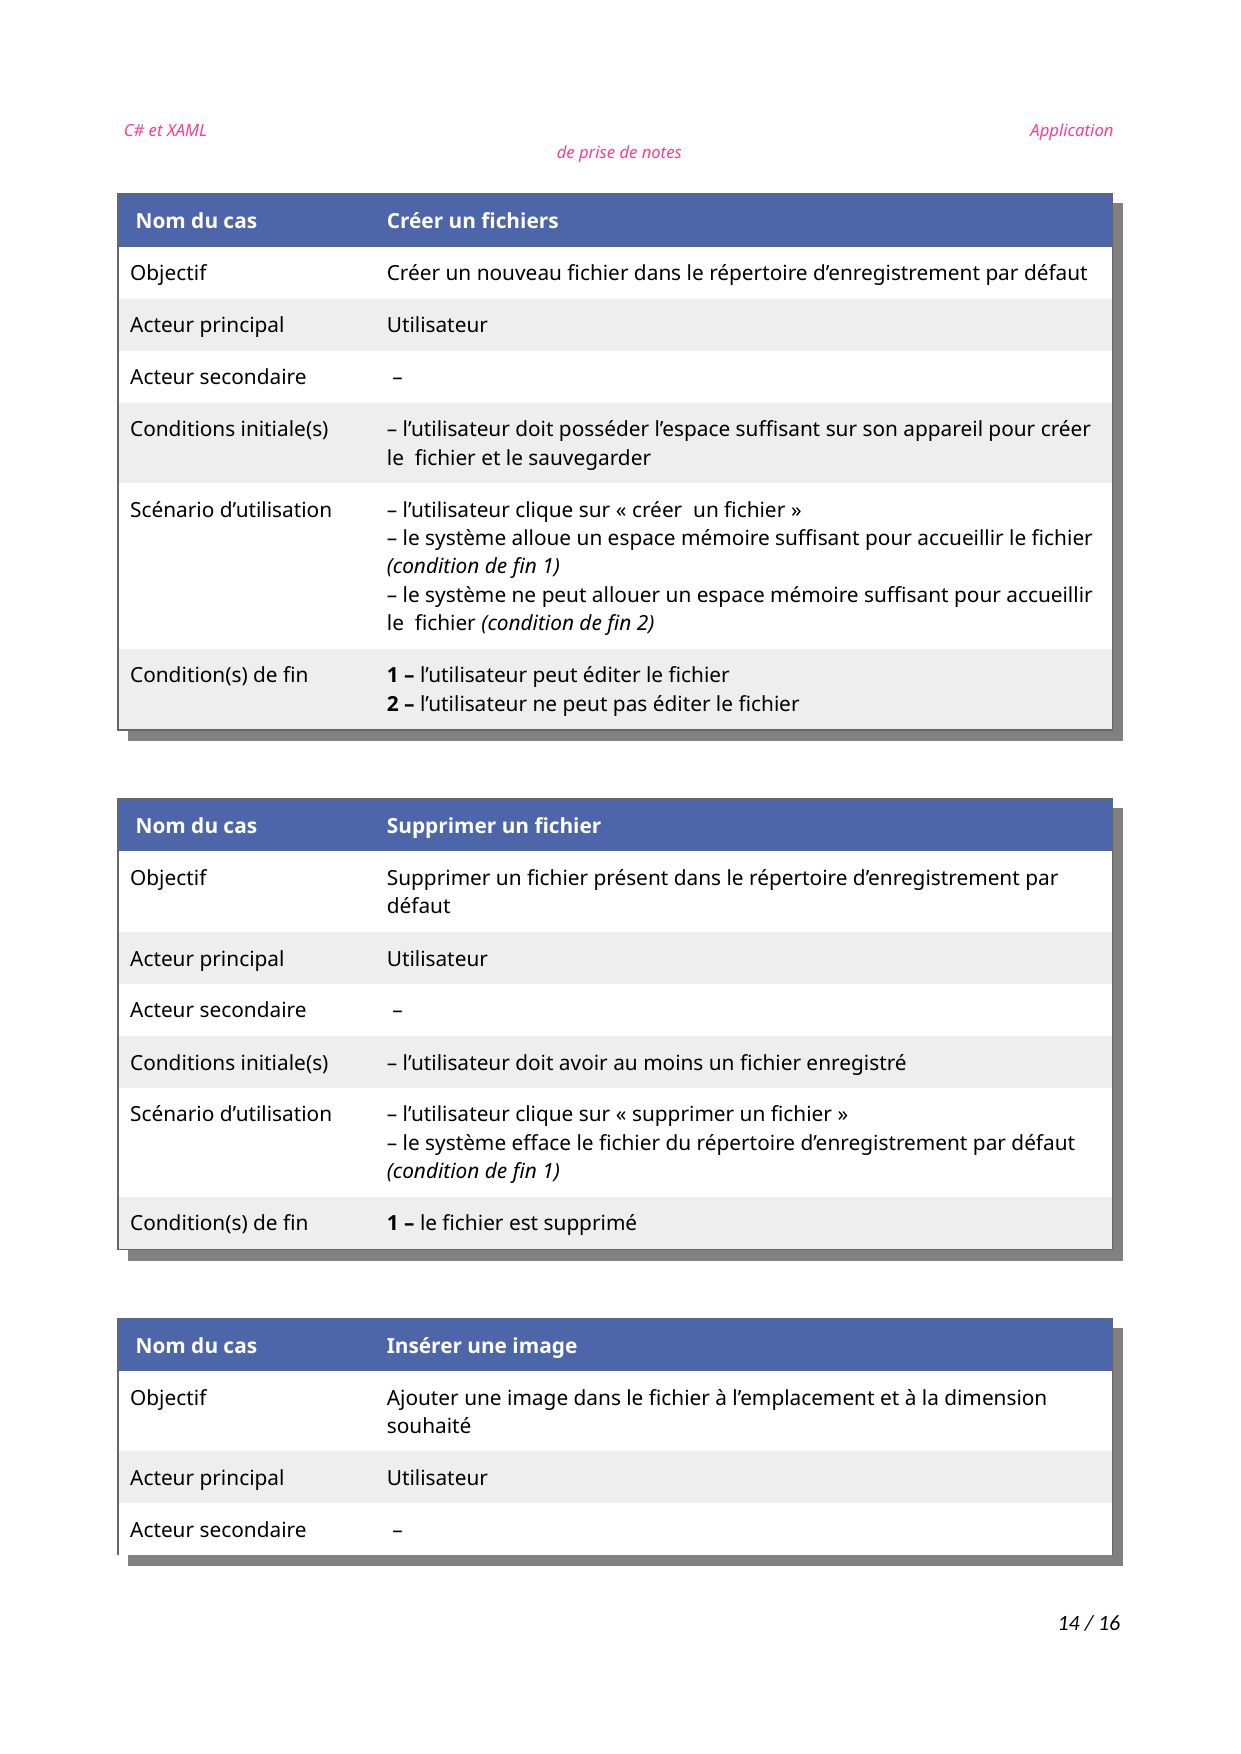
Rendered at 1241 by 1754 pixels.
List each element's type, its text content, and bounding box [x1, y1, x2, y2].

table_cell Conditions initiale(s) [119, 1036, 375, 1088]
table_cell Acteur principal [119, 1451, 375, 1503]
table_cell Acteur secondaire [119, 1504, 375, 1555]
table_cell 1 – l’utilisateur peut éditer le fichier 2 – l’utilisateur ne peut pas éditer le fichier [375, 649, 1112, 729]
table_cell Supprimer un fichier présent dans le répertoire d’enregistrement par défaut [375, 851, 1112, 932]
table_cell – l’utilisateur clique sur « créer un fichier » – le système alloue un espace mémoire suffisant pour accueillir le fichier (condition de fin 1) – le système ne peut allouer un espace mémoire suffisant pour accueillir le fichier (condition de fin 2) [375, 483, 1112, 649]
table_cell Condition(s) de fin [119, 1197, 375, 1249]
table_header Nom du cas [119, 800, 375, 851]
table_cell – [375, 351, 1112, 402]
table_cell Objectif [119, 247, 375, 298]
table_cell Scénario d’utilisation [119, 483, 375, 649]
table_cell Conditions initiale(s) [119, 403, 375, 483]
table_cell Acteur principal [119, 932, 375, 984]
table_cell Objectif [119, 1371, 375, 1451]
table_cell – l’utilisateur doit avoir au moins un fichier enregistré [375, 1036, 1112, 1088]
table_cell Utilisateur [375, 1451, 1112, 1503]
table_cell – l’utilisateur doit posséder l’espace suffisant sur son appareil pour créer le fichier et le sauvegarder [375, 403, 1112, 483]
table_cell Créer un nouveau fichier dans le répertoire d’enregistrement par défaut [375, 247, 1112, 298]
table_cell 1 – le fichier est supprimé [375, 1197, 1112, 1249]
table_cell – [375, 984, 1112, 1036]
table_cell Ajouter une image dans le fichier à l’emplacement et à la dimension souhaité [375, 1371, 1112, 1451]
table_header Créer un fichiers [375, 195, 1112, 247]
table_cell Utilisateur [375, 299, 1112, 351]
table_header Supprimer un fichier [375, 800, 1112, 851]
table_header Insérer une image [375, 1319, 1112, 1371]
table_header Nom du cas [119, 195, 375, 247]
table_cell Objectif [119, 851, 375, 932]
table_cell Scénario d’utilisation [119, 1088, 375, 1197]
table_cell Utilisateur [375, 932, 1112, 984]
table_cell – l’utilisateur clique sur « supprimer un fichier » – le système efface le fichier du répertoire d’enregistrement par défaut (condition de fin 1) [375, 1088, 1112, 1197]
table_cell Condition(s) de fin [119, 649, 375, 729]
table_cell Acteur secondaire [119, 984, 375, 1036]
table_cell – [375, 1504, 1112, 1555]
table_header Nom du cas [119, 1319, 375, 1371]
table_cell Acteur principal [119, 299, 375, 351]
table_cell Acteur secondaire [119, 351, 375, 402]
